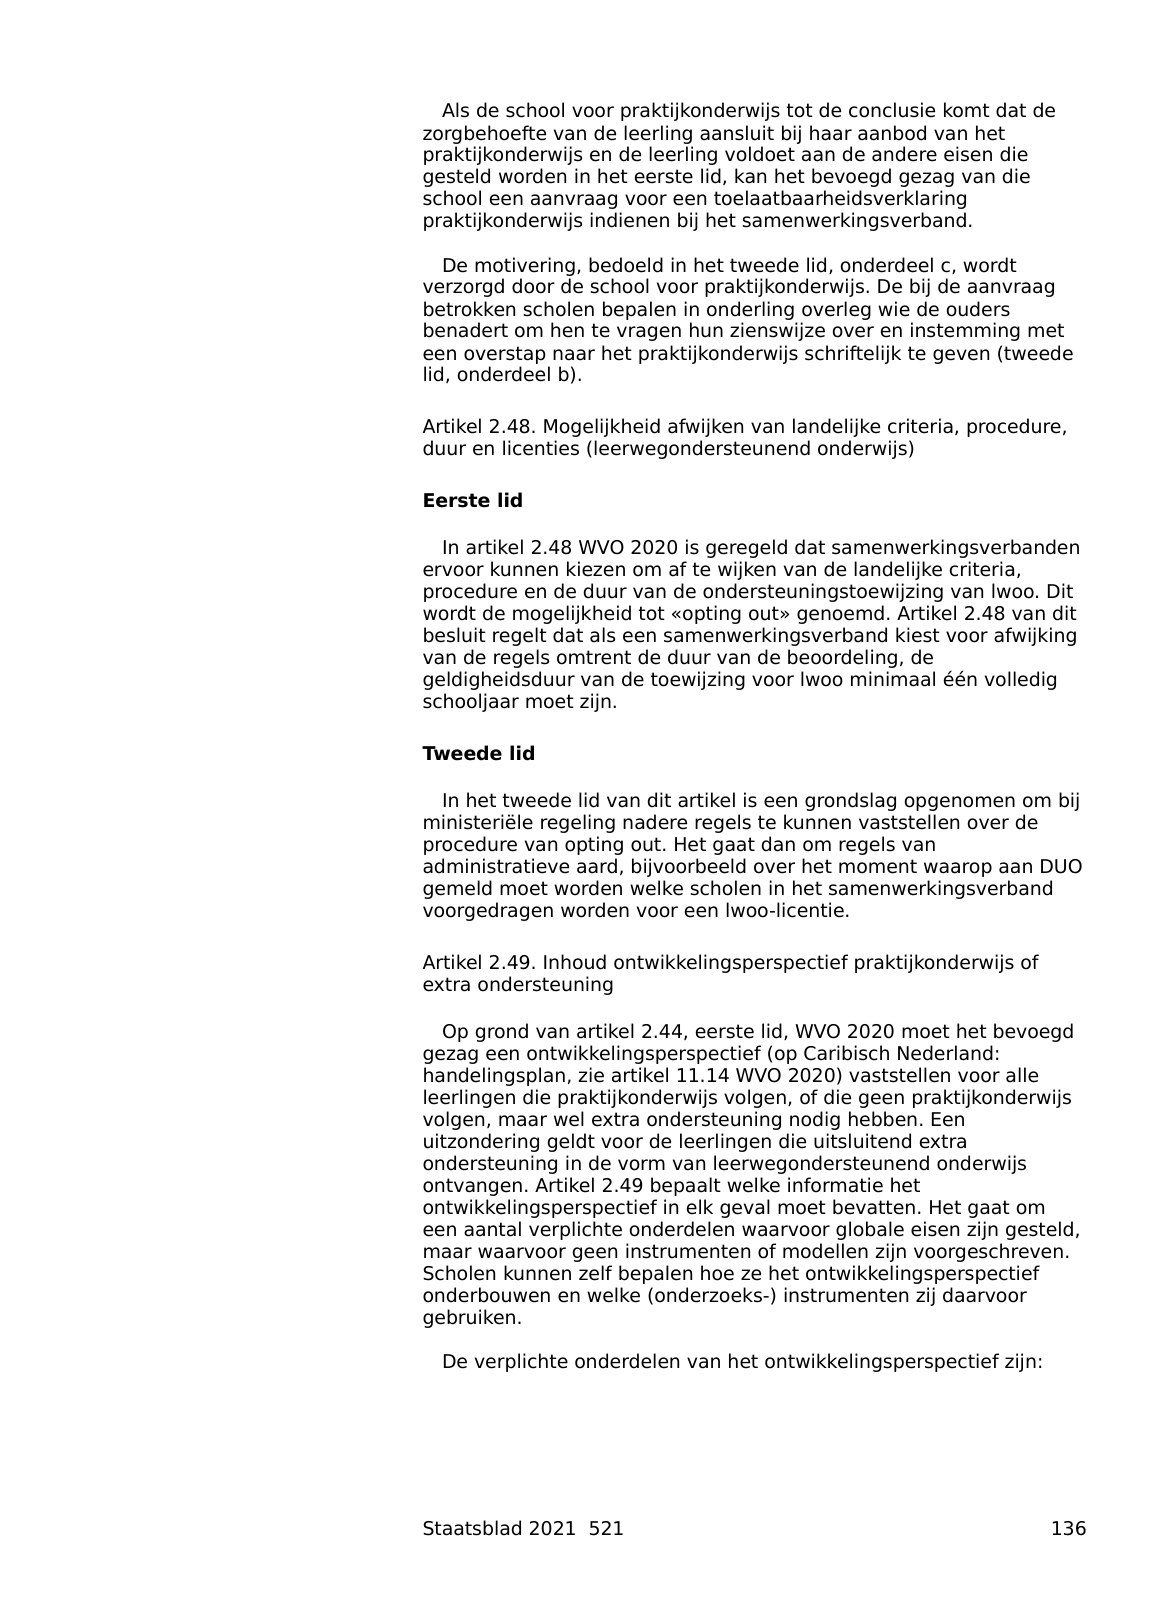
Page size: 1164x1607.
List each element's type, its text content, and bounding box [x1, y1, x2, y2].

text Als de school voor praktijkonderwijs tot de conclusie komt dat de zorgbehoefte van de leerling aansluit bij haar aanbod van het praktijkonderwijs en de leerling voldoet aan de andere eisen die gesteld worden in het eerste lid, kan het bevoegd gezag van die school een aanvraag voor een toelaatbaarheidsverklaring praktijkonderwijs indienen bij het samenwerkingsverband. [422, 100, 1087, 232]
subtitle Eerste lid [422, 490, 1087, 512]
subtitle Artikel 2.48. Mogelijkheid afwijken van landelijke criteria, procedure, duur en licenties (leerwegondersteunend onderwijs) [422, 416, 1087, 460]
text De motivering, bedoeld in het tweede lid, onderdeel c, wordt verzorgd door de school voor praktijkonderwijs. De bij de aanvraag betrokken scholen bepalen in onderling overleg wie de ouders benadert om hen te vragen hun zienswijze over en instemming met een overstap naar het praktijkonderwijs schriftelijk te geven (tweede lid, onderdeel b). [422, 254, 1087, 386]
text Op grond van artikel 2.44, eerste lid, WVO 2020 moet het bevoegd gezag een ontwikkelingsperspectief (op Caribisch Nederland: handelingsplan, zie artikel 11.14 WVO 2020) vaststellen voor alle leerlingen die praktijkonderwijs volgen, of die geen praktijkonderwijs volgen, maar wel extra ondersteuning nodig hebben. Een uitzondering geldt voor de leerlingen die uitsluitend extra ondersteuning in de vorm van leerwegondersteunend onderwijs ontvangen. Artikel 2.49 bepaalt welke informatie het ontwikkelingsperspectief in elk geval moet bevatten. Het gaat om een aantal verplichte onderdelen waarvoor globale eisen zijn gesteld, maar waarvoor geen instrumenten of modellen zijn voorgeschreven. Scholen kunnen zelf bepalen hoe ze het ontwikkelingsperspectief onderbouwen en welke (onderzoeks-) instrumenten zij daarvoor gebruiken. [422, 1021, 1087, 1329]
subtitle Tweede lid [422, 743, 1087, 765]
text In artikel 2.48 WVO 2020 is geregeld dat samenwerkingsverbanden ervoor kunnen kiezen om af te wijken van de landelijke criteria, procedure en de duur van de ondersteuningstoewijzing van lwoo. Dit wordt de mogelijkheid tot «opting out» genoemd. Artikel 2.48 van dit besluit regelt dat als een samenwerkingsverband kiest voor afwijking van de regels omtrent de duur van de beoordeling, de geldigheidsduur van de toewijzing voor lwoo minimaal één volledig schooljaar moet zijn. [422, 537, 1087, 713]
text In het tweede lid van dit artikel is een grondslag opgenomen om bij ministeriële regeling nadere regels te kunnen vaststellen over de procedure van opting out. Het gaat dan om regels van administratieve aard, bijvoorbeeld over het moment waarop aan DUO gemeld moet worden welke scholen in het samenwerkingsverband voorgedragen worden voor een lwoo-licentie. [422, 790, 1087, 922]
text De verplichte onderdelen van het ontwikkelingsperspectief zijn: [422, 1351, 1087, 1373]
subtitle Artikel 2.49. Inhoud ontwikkelingsperspectief praktijkonderwijs of extra ondersteuning [422, 952, 1087, 996]
